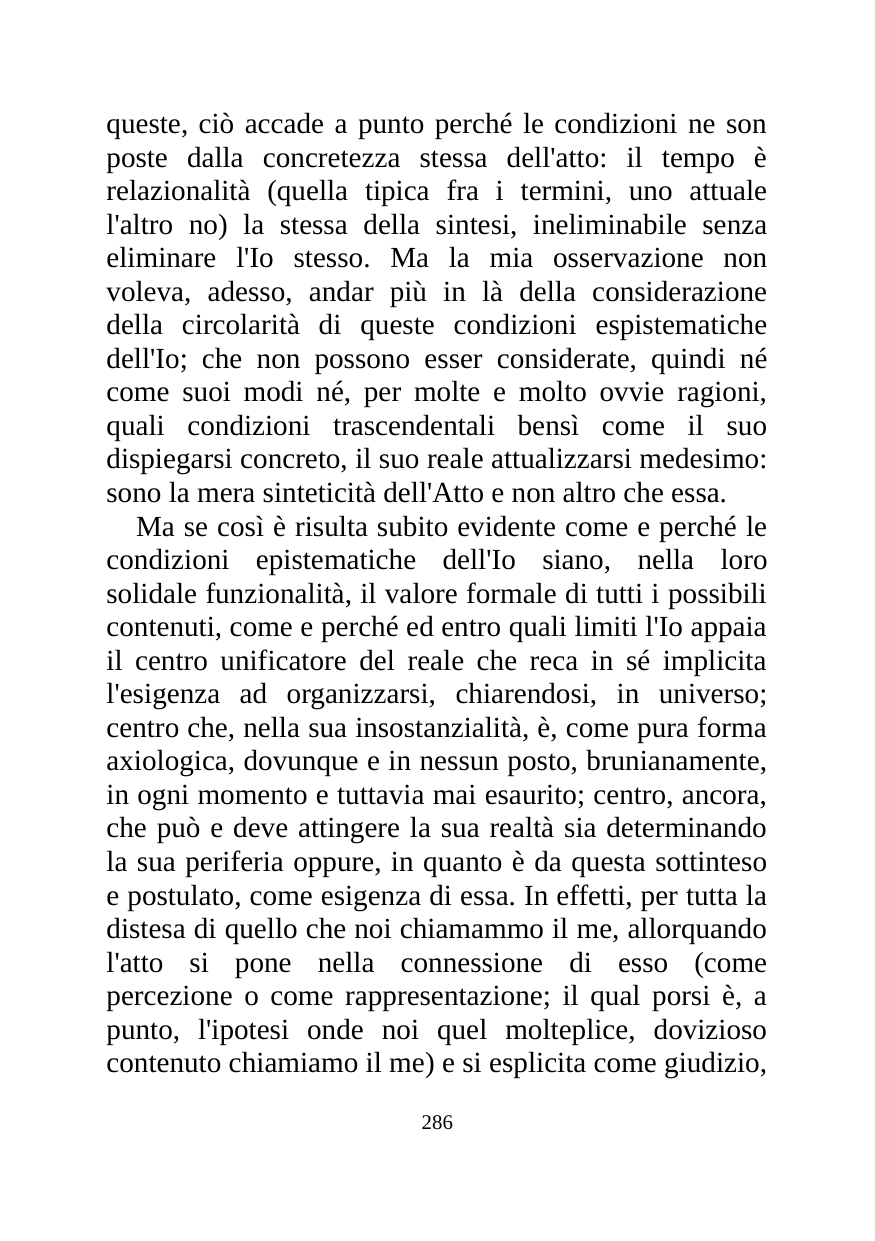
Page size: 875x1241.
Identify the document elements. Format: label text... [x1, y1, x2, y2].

text Ma se così è risulta subito evidente come e perché le condizioni epistematiche dell'Io siano, nella loro solidale funzionalità, il valore formale di tutti i possibili contenuti, come e perché ed entro quali limiti l'Io appaia il centro unificatore del reale che reca in sé implicita l'esigenza ad organizzarsi, chiarendosi, in universo; centro che, nella sua insostanzialità, è, come pura forma axiologica, dovunque e in nessun posto, brunianamente, in ogni momento e tuttavia mai esaurito; centro, ancora, che può e deve attingere la sua realtà sia determinando la sua periferia oppure, in quanto è da questa sottinteso e postulato, come esigenza di essa. In effetti, per tutta la distesa di quello che noi chiamammo il me, allorquando l'atto si pone nella connessione di esso (come percezione o come rappresentazione; il qual porsi è, a punto, l'ipotesi onde noi quel molteplice, dovizioso contenuto chiamiamo il me) e si esplicita come giudizio, [106, 509, 768, 1079]
text queste, ciò accade a punto perché le condizioni ne son poste dalla concretezza stessa dell'atto: il tempo è relazionalità (quella tipica fra i termini, uno attuale l'altro no) la stessa della sintesi, ineliminabile senza eliminare l'Io stesso. Ma la mia osservazione non voleva, adesso, andar più in là della considerazione della circolarità di queste condizioni espistematiche dell'Io; che non possono esser considerate, quindi né come suoi modi né, per molte e molto ovvie ragioni, quali condizioni trascendentali bensì come il suo dispiegarsi concreto, il suo reale attualizzarsi medesimo: sono la mera sinteticità dell'Atto e non altro che essa. [106, 106, 768, 509]
